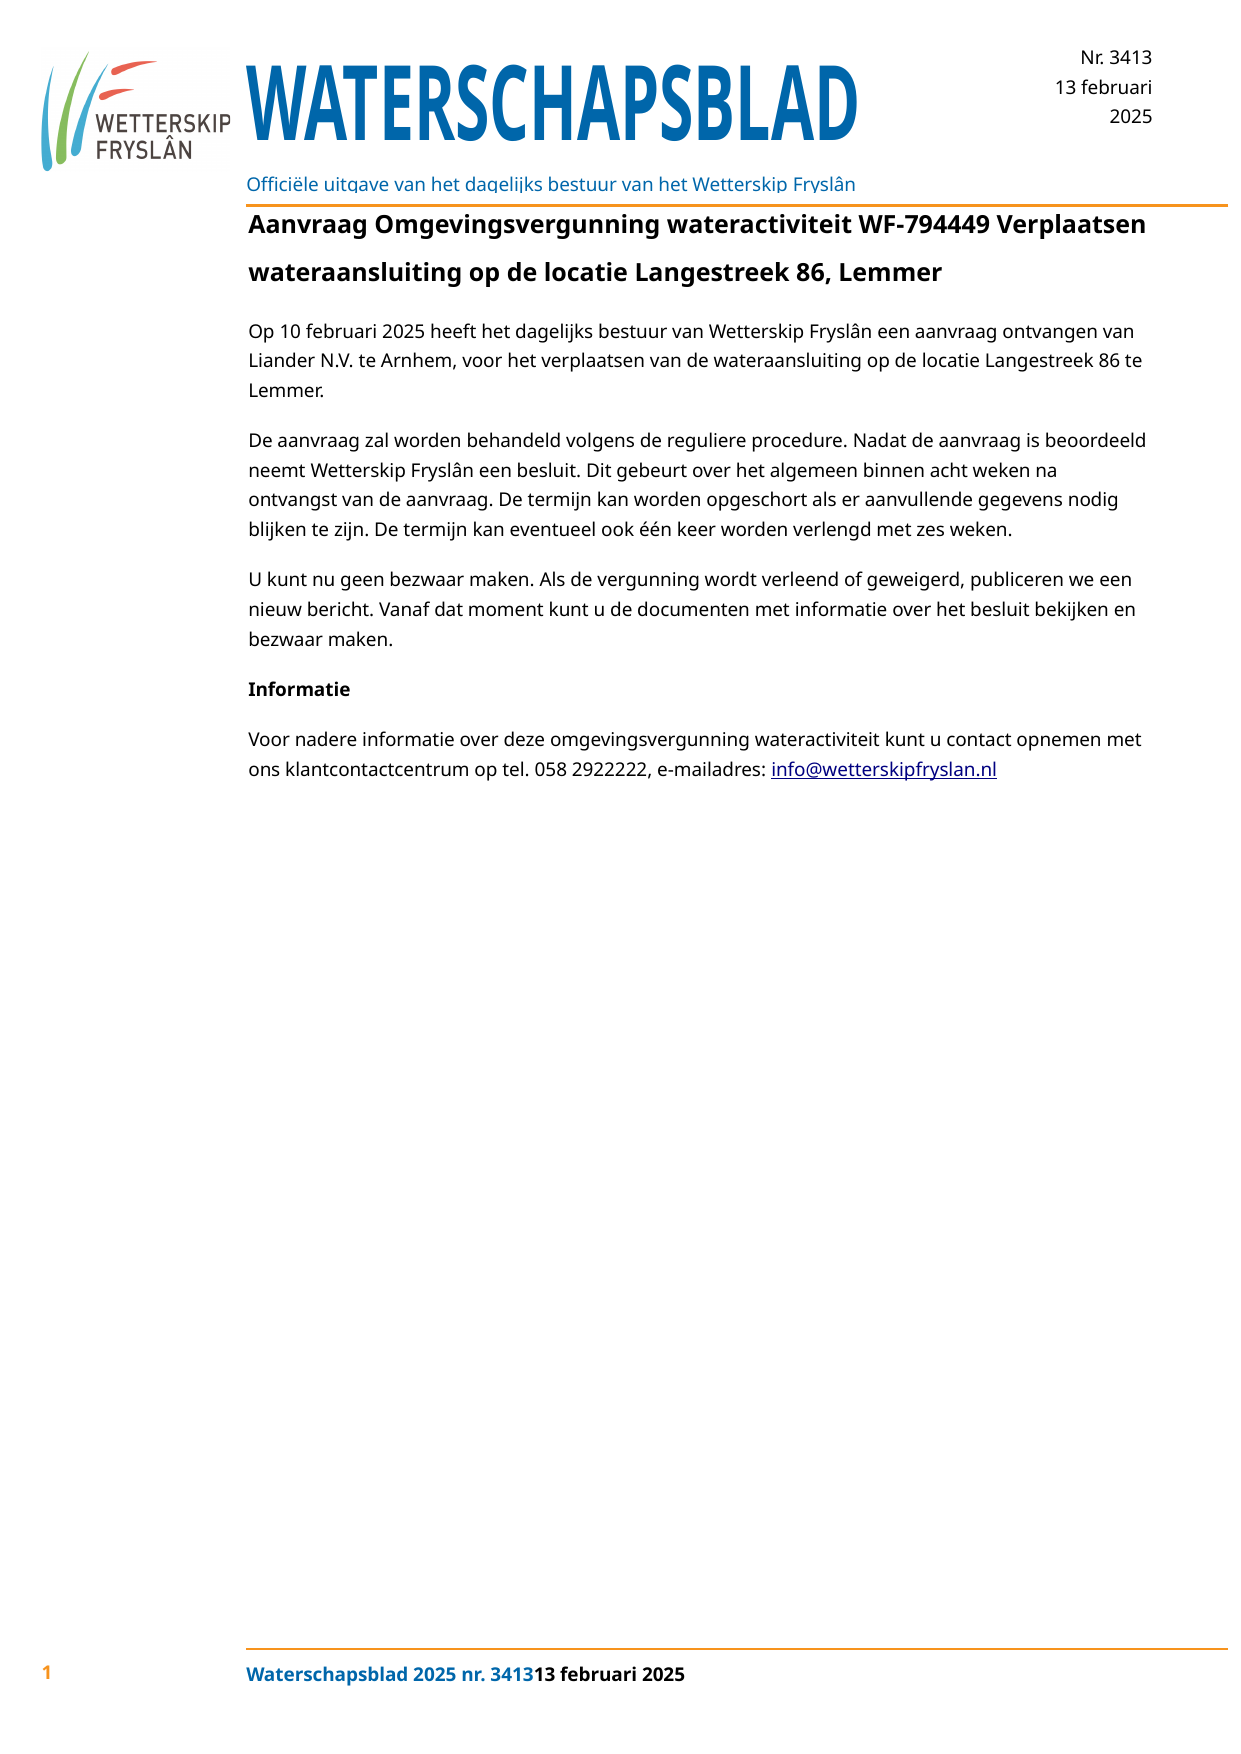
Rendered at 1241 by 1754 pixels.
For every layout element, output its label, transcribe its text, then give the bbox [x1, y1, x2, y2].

text Aanvraag Omgevingsvergunning wateractiviteit WF-794449 Verplaatsen wateraansluiting op de locatie Langestreek 86, Lemmer [248, 207, 1152, 288]
text Informatie [248, 676, 1152, 702]
text Voor nadere informatie over deze omgevingsvergunning wateractiviteit kunt u contact opnemen met ons klantcontactcentrum op tel. 058 2922222, e-mailadres: info@wetterskipfryslan.nl [248, 727, 1152, 782]
text U kunt nu geen bezwaar maken. Als de vergunning wordt verleend of geweigerd, publiceren we een nieuw bericht. Vanaf dat moment kunt u de documenten met informatie over het besluit bekijken en bezwaar maken. [248, 567, 1152, 652]
text Op 10 februari 2025 heeft het dagelijks bestuur van Wetterskip Fryslân een aanvraag ontvangen van Liander N.V. te Arnhem, voor het verplaatsen van de wateraansluiting op de locatie Langestreek 86 te Lemmer. [248, 318, 1152, 403]
picture [41, 47, 231, 172]
text De aanvraag zal worden behandeld volgens de reguliere procedure. Nadat de aanvraag is beoordeeld neemt Wetterskip Fryslân een besluit. Dit gebeurt over het algemeen binnen acht weken na ontvangst van de aanvraag. De termijn kan worden opgeschort als er aanvullende gegevens nodig blijken te zijn. De termijn kan eventueel ook één keer worden verlengd met zes weken. [248, 427, 1152, 542]
